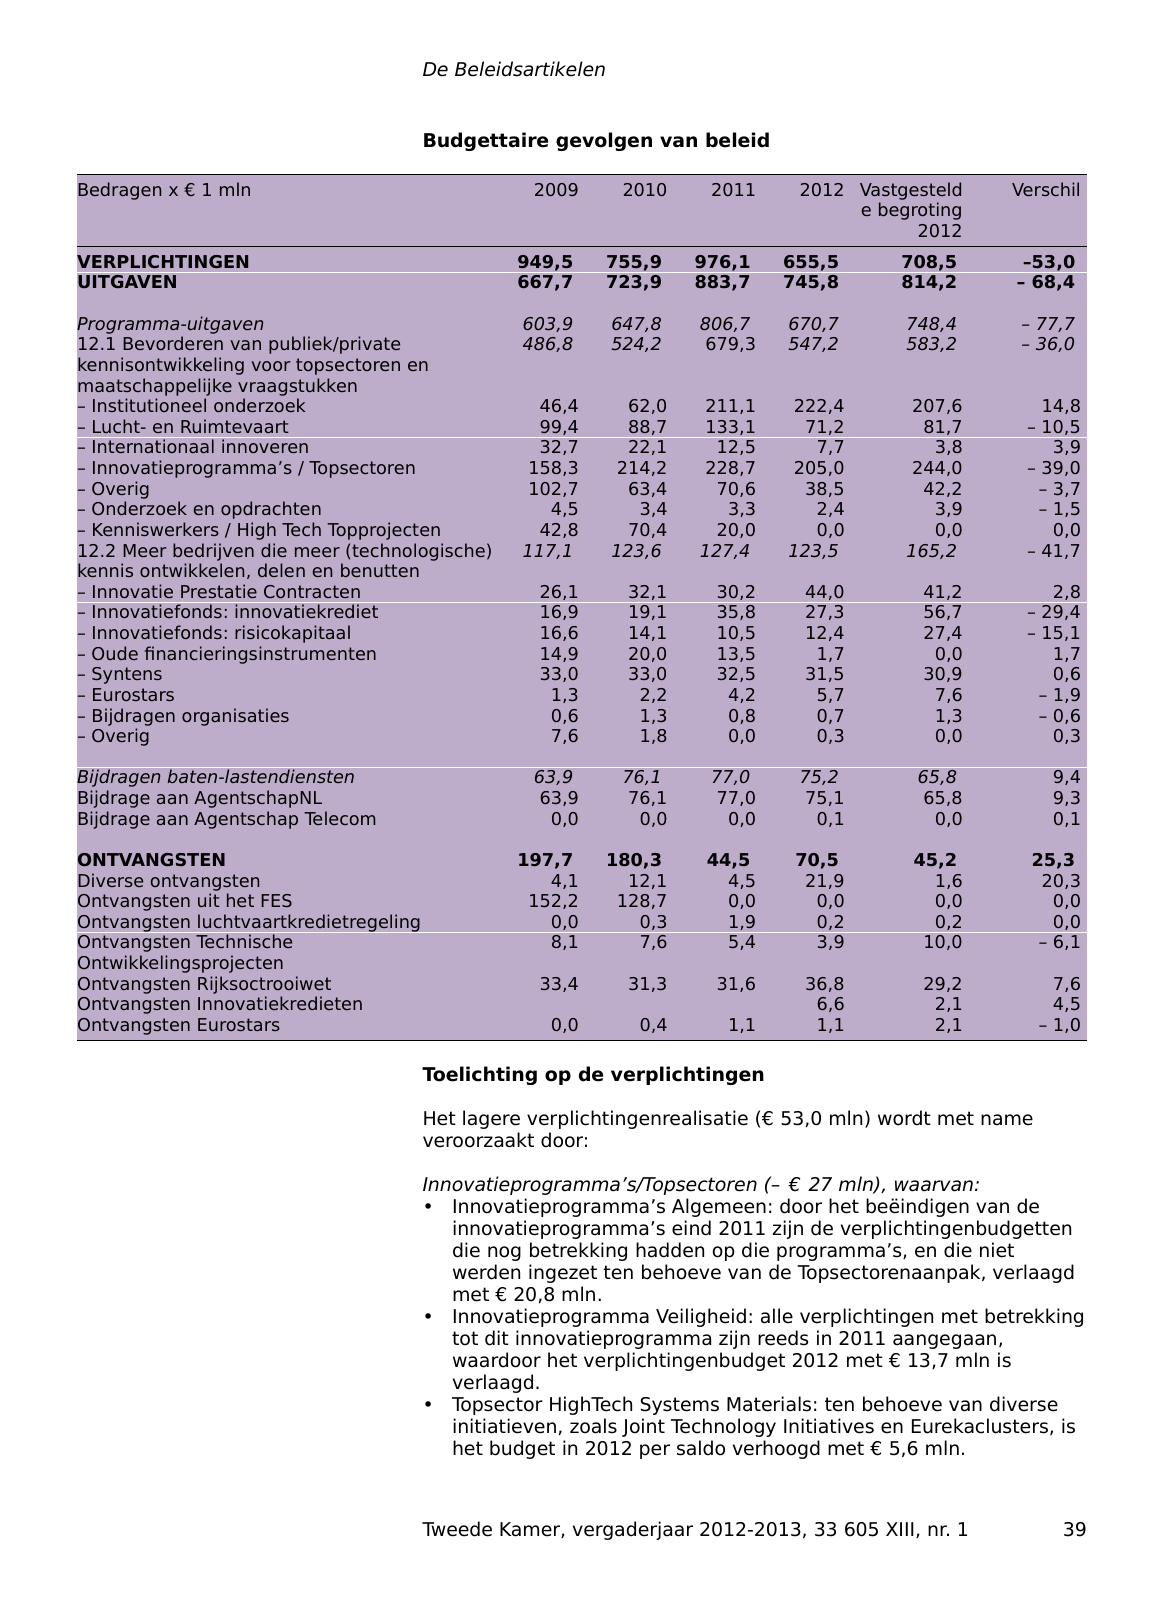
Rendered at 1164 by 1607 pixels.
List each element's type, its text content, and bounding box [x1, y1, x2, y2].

table_cell 12,1 [585, 871, 673, 891]
table_cell Ontvangsten uit het FES [77, 891, 496, 912]
table_cell 583,2 [850, 334, 968, 396]
table_cell 814,2 [850, 273, 968, 293]
table_cell 3,3 [673, 499, 762, 520]
table_cell 165,2 [850, 541, 968, 582]
table_cell 30,2 [673, 582, 762, 602]
table_cell Bijdragen baten-lastendiensten [77, 768, 496, 788]
table_cell 158,3 [496, 458, 584, 479]
table_cell 244,0 [850, 458, 968, 479]
table_cell ONTVANGSTEN [77, 850, 496, 871]
table_cell – Eurostars [77, 685, 496, 706]
table_cell Bijdrage aan Agentschap Telecom [77, 809, 496, 829]
table_cell 42,8 [496, 520, 584, 541]
text Het lagere verplichtingenrealisatie (€ 53,0 mln) wordt met name veroorzaakt door: [422, 1108, 1087, 1152]
table_cell – 68,4 [969, 273, 1087, 293]
table_cell [850, 829, 968, 850]
table_cell 745,8 [762, 273, 850, 293]
table_cell 19,1 [585, 603, 673, 623]
table_cell 31,3 [585, 974, 673, 994]
table_cell 65,8 [850, 768, 968, 788]
table_cell 81,7 [850, 417, 968, 437]
table_cell 33,4 [496, 974, 584, 994]
table_cell 0,0 [850, 726, 968, 747]
table_cell 41,2 [850, 582, 968, 602]
table_cell [496, 293, 584, 314]
table_cell 21,9 [762, 871, 850, 891]
table_cell – 0,6 [969, 706, 1087, 726]
table_cell 4,5 [496, 499, 584, 520]
table_cell – Kenniswerkers / High Tech Topprojecten [77, 520, 496, 541]
table_header 2010 [585, 175, 673, 246]
table_cell 0,0 [673, 726, 762, 747]
table_cell [673, 747, 762, 767]
table_cell Ontvangsten luchtvaartkredietregeling [77, 912, 496, 932]
table_cell [850, 747, 968, 767]
table_cell [969, 829, 1087, 850]
table_cell 949,5 [496, 247, 584, 272]
table_cell [673, 829, 762, 850]
table_cell 36,8 [762, 974, 850, 994]
table_cell 0,0 [850, 520, 968, 541]
table_cell 56,7 [850, 603, 968, 623]
table_cell 0,2 [762, 912, 850, 932]
table_cell 0,8 [673, 706, 762, 726]
table_cell 128,7 [585, 891, 673, 912]
text • Innovatieprogramma’s Algemeen: door het beëindigen van de innovatieprogramma’s eind 2011 zijn de verplichtingenbudgetten die nog betrekking hadden op die programma’s, en die niet werden ingezet ten behoeve van de Topsectorenaanpak, verlaagd met € 20,8 mln. [422, 1196, 1087, 1306]
table_cell 29,2 [850, 974, 968, 994]
table_cell 44,5 [673, 850, 762, 871]
table_cell 0,7 [762, 706, 850, 726]
table_cell 7,6 [585, 933, 673, 974]
table_cell Bijdrage aan AgentschapNL [77, 788, 496, 809]
table_cell 77,0 [673, 788, 762, 809]
table_cell 0,0 [673, 809, 762, 829]
table_cell – Innovatiefonds: innovatiekrediet [77, 603, 496, 623]
table_cell [762, 829, 850, 850]
table_cell 10,0 [850, 933, 968, 974]
table_cell – 41,7 [969, 541, 1087, 582]
table_cell 75,2 [762, 768, 850, 788]
table_cell 3,4 [585, 499, 673, 520]
table_cell 647,8 [585, 314, 673, 334]
table_cell 2,8 [969, 582, 1087, 602]
table_cell 99,4 [496, 417, 584, 437]
table_cell 0,1 [969, 809, 1087, 829]
table_cell 123,6 [585, 541, 673, 582]
table_cell 14,9 [496, 644, 584, 664]
subtitle Budgettaire gevolgen van beleid [422, 130, 1087, 152]
table_cell – 1,5 [969, 499, 1087, 520]
table_cell – 39,0 [969, 458, 1087, 479]
table_cell 76,1 [585, 788, 673, 809]
table_cell [77, 747, 496, 767]
table_cell 26,1 [496, 582, 584, 602]
table_cell 70,4 [585, 520, 673, 541]
table_cell 12,4 [762, 623, 850, 644]
table_cell [496, 829, 584, 850]
table_cell 547,2 [762, 334, 850, 396]
table_cell 12,5 [673, 438, 762, 458]
table_cell 63,4 [585, 479, 673, 499]
table_cell 0,1 [762, 809, 850, 829]
table_cell 32,1 [585, 582, 673, 602]
table_cell 0,4 [585, 1015, 673, 1040]
table_cell – 6,1 [969, 933, 1087, 974]
table_cell 1,7 [762, 644, 850, 664]
table_cell 5,4 [673, 933, 762, 974]
table_cell 723,9 [585, 273, 673, 293]
table_header Verschil [969, 175, 1087, 246]
subtitle Innovatieprogramma’s/Topsectoren (– € 27 mln), waarvan: [422, 1174, 1087, 1196]
table_cell 3,9 [850, 499, 968, 520]
table_cell 0,6 [969, 664, 1087, 685]
table_cell 117,1 [496, 541, 584, 582]
table_cell [762, 293, 850, 314]
subtitle Toelichting op de verplichtingen [422, 1063, 1087, 1085]
table_header 2011 [673, 175, 762, 246]
table_cell VERPLICHTINGEN [77, 247, 496, 272]
table_cell 0,0 [850, 891, 968, 912]
table_cell [496, 994, 584, 1015]
table_cell 1,3 [585, 706, 673, 726]
table_cell – 77,7 [969, 314, 1087, 334]
table_cell 2,1 [850, 1015, 968, 1040]
table_cell 33,0 [496, 664, 584, 685]
table_cell 1,3 [850, 706, 968, 726]
table_cell 180,3 [585, 850, 673, 871]
table_cell 76,1 [585, 768, 673, 788]
table_cell 1,6 [850, 871, 968, 891]
table_cell 0,0 [850, 809, 968, 829]
table_cell 806,7 [673, 314, 762, 334]
table_cell 0,0 [496, 1015, 584, 1040]
table_cell 12.2 Meer bedrijven die meer (technologische) kennis ontwikkelen, delen en benutten [77, 541, 496, 582]
table_cell 33,0 [585, 664, 673, 685]
table_cell 14,8 [969, 396, 1087, 417]
table_cell – 1,0 [969, 1015, 1087, 1040]
table_cell 4,2 [673, 685, 762, 706]
table_cell 16,9 [496, 603, 584, 623]
table_cell 679,3 [673, 334, 762, 396]
table_cell 8,1 [496, 933, 584, 974]
table_cell 0,2 [850, 912, 968, 932]
table_cell – Oude financieringsinstrumenten [77, 644, 496, 664]
table_cell 63,9 [496, 768, 584, 788]
table_cell 1,3 [496, 685, 584, 706]
table_cell 3,9 [969, 438, 1087, 458]
table_cell Diverse ontvangsten [77, 871, 496, 891]
table_cell 152,2 [496, 891, 584, 912]
table_cell – Innovatiefonds: risicokapitaal [77, 623, 496, 644]
table_cell 4,5 [673, 871, 762, 891]
table_cell 44,0 [762, 582, 850, 602]
table_cell 127,4 [673, 541, 762, 582]
table_cell [673, 293, 762, 314]
table_cell 7,6 [496, 726, 584, 747]
table_cell 62,0 [585, 396, 673, 417]
table_cell [496, 747, 584, 767]
table_cell 2,4 [762, 499, 850, 520]
table_cell 708,5 [850, 247, 968, 272]
table_cell 205,0 [762, 458, 850, 479]
table_cell 214,2 [585, 458, 673, 479]
table_cell 42,2 [850, 479, 968, 499]
table_cell 655,5 [762, 247, 850, 272]
table_cell – 1,9 [969, 685, 1087, 706]
table_cell 976,1 [673, 247, 762, 272]
table_cell 3,9 [762, 933, 850, 974]
table_cell 0,0 [969, 891, 1087, 912]
table_cell 27,3 [762, 603, 850, 623]
table_cell 0,0 [850, 644, 968, 664]
table_cell 9,3 [969, 788, 1087, 809]
table_cell – Innovatieprogramma’s / Topsectoren [77, 458, 496, 479]
table_cell 32,5 [673, 664, 762, 685]
table_cell 75,1 [762, 788, 850, 809]
table_cell – Onderzoek en opdrachten [77, 499, 496, 520]
table_cell 4,5 [969, 994, 1087, 1015]
table_cell 12.1 Bevorderen van publiek/private kennisontwikkeling voor topsectoren en maatschappelijke vraagstukken [77, 334, 496, 396]
table_cell 25,3 [969, 850, 1087, 871]
table_cell 0,0 [496, 809, 584, 829]
table_cell 1,9 [673, 912, 762, 932]
table_cell 4,1 [496, 871, 584, 891]
table_header 2009 [496, 175, 584, 246]
table_cell – 3,7 [969, 479, 1087, 499]
table_cell [77, 293, 496, 314]
table_cell 14,1 [585, 623, 673, 644]
table_cell 71,2 [762, 417, 850, 437]
table_cell [77, 829, 496, 850]
table_cell – Lucht- en Ruimtevaart [77, 417, 496, 437]
table_cell 65,8 [850, 788, 968, 809]
table_cell – 29,4 [969, 603, 1087, 623]
table_cell 133,1 [673, 417, 762, 437]
table_cell 524,2 [585, 334, 673, 396]
table_cell [673, 994, 762, 1015]
table_cell 20,3 [969, 871, 1087, 891]
text • Topsector HighTech Systems Materials: ten behoeve van diverse initiatieven, zoals Joint Technology Initiatives en Eurekaclusters, is het budget in 2012 per saldo verhoogd met € 5,6 mln. [422, 1393, 1087, 1459]
table_cell 670,7 [762, 314, 850, 334]
table_cell 7,6 [969, 974, 1087, 994]
table_cell [585, 994, 673, 1015]
table_cell 7,7 [762, 438, 850, 458]
table_cell 22,1 [585, 438, 673, 458]
table_cell 45,2 [850, 850, 968, 871]
table_cell Ontvangsten Innovatiekredieten [77, 994, 496, 1015]
table_cell – 36,0 [969, 334, 1087, 396]
table_cell [969, 293, 1087, 314]
table_cell 13,5 [673, 644, 762, 664]
table_cell 63,9 [496, 788, 584, 809]
table_cell 32,7 [496, 438, 584, 458]
table_cell 207,6 [850, 396, 968, 417]
table_cell – 10,5 [969, 417, 1087, 437]
table_cell 7,6 [850, 685, 968, 706]
table_cell [585, 747, 673, 767]
table_cell 0,3 [762, 726, 850, 747]
table_cell 27,4 [850, 623, 968, 644]
table_cell 16,6 [496, 623, 584, 644]
table_cell Ontvangsten Technische Ontwikkelingsprojecten [77, 933, 496, 974]
table_cell 20,0 [673, 520, 762, 541]
table_header 2012 [762, 175, 850, 246]
table_cell UITGAVEN [77, 273, 496, 293]
table_cell 0,3 [585, 912, 673, 932]
table_cell 1,8 [585, 726, 673, 747]
table_cell 228,7 [673, 458, 762, 479]
table_cell Ontvangsten Eurostars [77, 1015, 496, 1040]
table_cell 31,6 [673, 974, 762, 994]
table_cell 0,0 [496, 912, 584, 932]
table_cell 222,4 [762, 396, 850, 417]
table_cell 2,2 [585, 685, 673, 706]
table_cell –53,0 [969, 247, 1087, 272]
table_cell [585, 293, 673, 314]
table_cell 603,9 [496, 314, 584, 334]
table_cell – Internationaal innoveren [77, 438, 496, 458]
table_cell 102,7 [496, 479, 584, 499]
table_cell 748,4 [850, 314, 968, 334]
table_cell [585, 829, 673, 850]
table_cell 0,0 [969, 520, 1087, 541]
table_cell 211,1 [673, 396, 762, 417]
table_cell 20,0 [585, 644, 673, 664]
table_cell 0,0 [762, 891, 850, 912]
table_cell 197,7 [496, 850, 584, 871]
table_cell 0,0 [585, 809, 673, 829]
table_cell – Bijdragen organisaties [77, 706, 496, 726]
table_cell 0,6 [496, 706, 584, 726]
table_cell 31,5 [762, 664, 850, 685]
table_header Bedragen x € 1 mln [77, 175, 496, 246]
table_cell 35,8 [673, 603, 762, 623]
table_cell 88,7 [585, 417, 673, 437]
table_cell 70,5 [762, 850, 850, 871]
table_cell 3,8 [850, 438, 968, 458]
table_cell 883,7 [673, 273, 762, 293]
table_cell 46,4 [496, 396, 584, 417]
table_cell Ontvangsten Rijksoctrooiwet [77, 974, 496, 994]
table_cell 0,0 [969, 912, 1087, 932]
table_cell 0,0 [762, 520, 850, 541]
table_cell 1,7 [969, 644, 1087, 664]
table_cell – Institutioneel onderzoek [77, 396, 496, 417]
table_cell [850, 293, 968, 314]
table_cell 9,4 [969, 768, 1087, 788]
table_cell 70,6 [673, 479, 762, 499]
table_cell 5,7 [762, 685, 850, 706]
table_cell 486,8 [496, 334, 584, 396]
table_cell 10,5 [673, 623, 762, 644]
table_header Vastgestelde begroting 2012 [850, 175, 968, 246]
table_cell 2,1 [850, 994, 968, 1015]
table_cell 1,1 [762, 1015, 850, 1040]
table_cell 0,0 [673, 891, 762, 912]
table_cell – Overig [77, 479, 496, 499]
table_cell [762, 747, 850, 767]
table_cell 77,0 [673, 768, 762, 788]
table_cell 667,7 [496, 273, 584, 293]
table_cell – 15,1 [969, 623, 1087, 644]
table_cell 0,3 [969, 726, 1087, 747]
text • Innovatieprogramma Veiligheid: alle verplichtingen met betrekking tot dit innovatieprogramma zijn reeds in 2011 aangegaan, waardoor het verplichtingenbudget 2012 met € 13,7 mln is verlaagd. [422, 1306, 1087, 1393]
table_cell 6,6 [762, 994, 850, 1015]
table_cell 30,9 [850, 664, 968, 685]
table_cell Programma-uitgaven [77, 314, 496, 334]
table_cell 38,5 [762, 479, 850, 499]
table_cell – Innovatie Prestatie Contracten [77, 582, 496, 602]
table_cell – Overig [77, 726, 496, 747]
table_cell – Syntens [77, 664, 496, 685]
table_cell 123,5 [762, 541, 850, 582]
table_cell 755,9 [585, 247, 673, 272]
table_cell [969, 747, 1087, 767]
table_cell 1,1 [673, 1015, 762, 1040]
